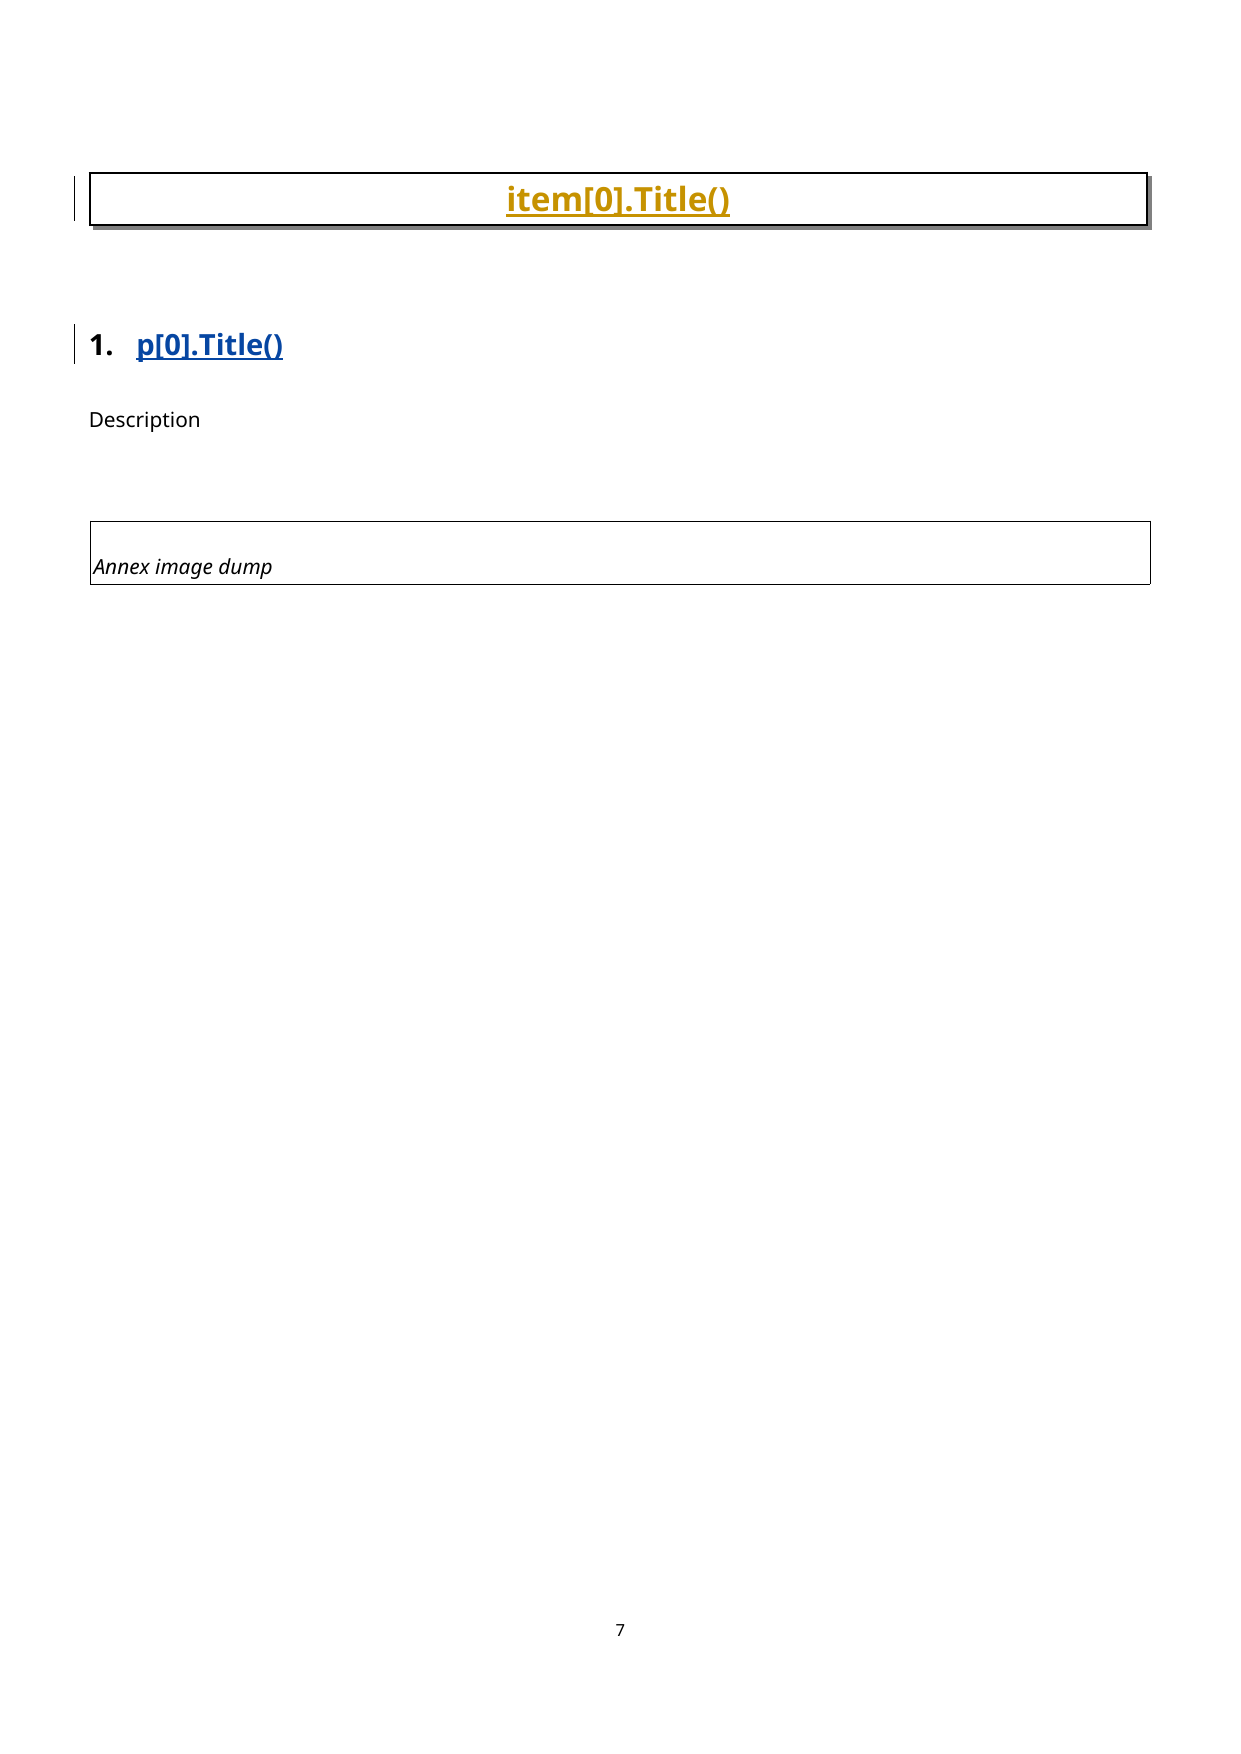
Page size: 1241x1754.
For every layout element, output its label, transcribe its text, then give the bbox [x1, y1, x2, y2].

subtitle item[0].Title() [91, 174, 1146, 224]
table_header Annex image dump [91, 522, 1150, 583]
table_header [89, 490, 1152, 614]
subtitle p[0].Title() [88, 324, 1150, 364]
text Description [88, 405, 1152, 433]
